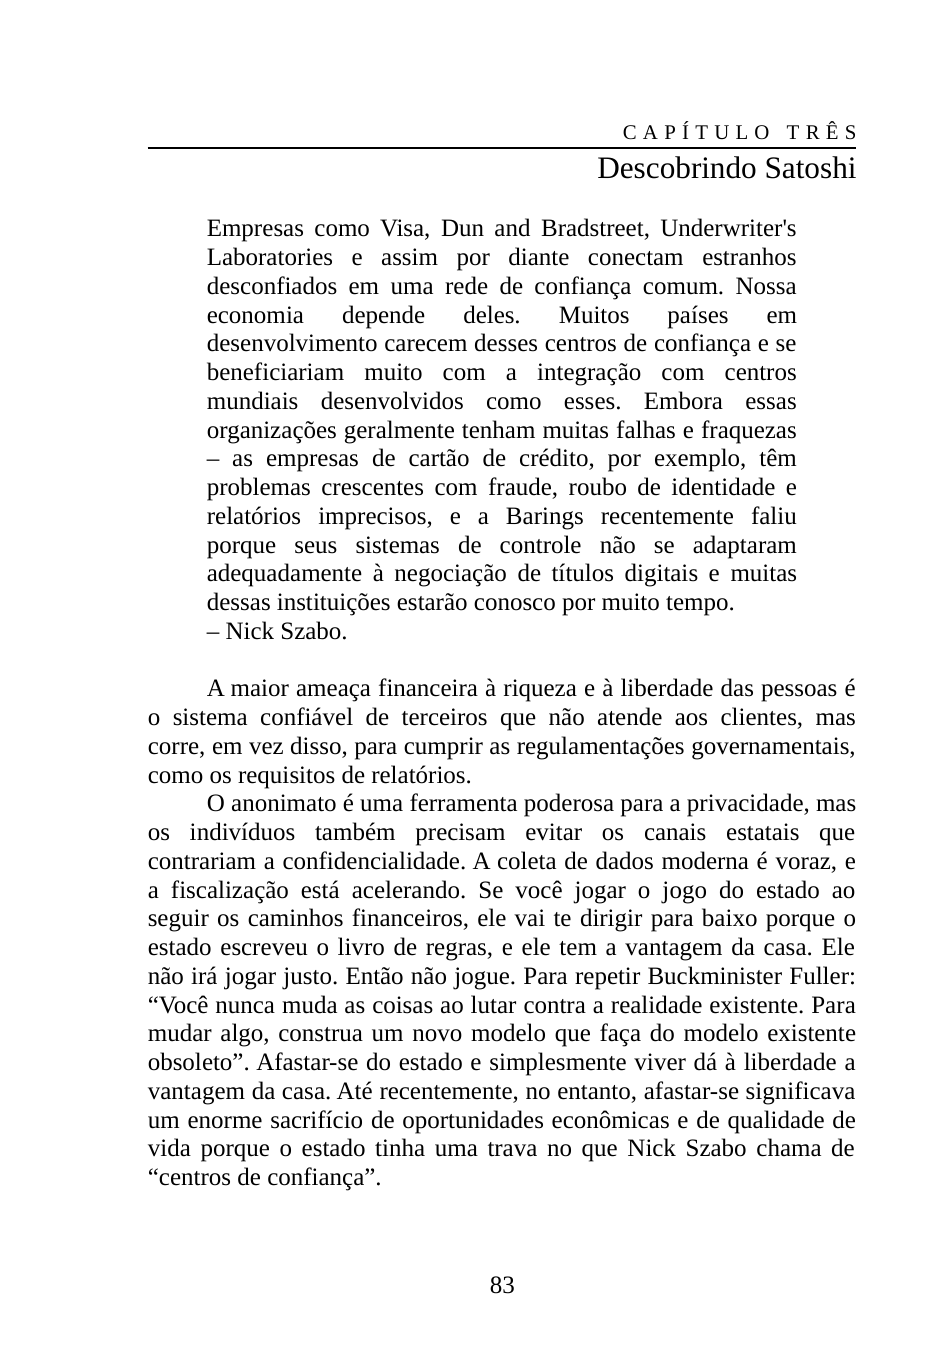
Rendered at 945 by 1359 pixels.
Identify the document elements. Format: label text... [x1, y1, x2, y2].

table_header [148, 118, 502, 147]
text – Nick Szabo. [207, 616, 797, 645]
text A maior ameaça financeira à riqueza e à liberdade das pessoas é o sistema confiável de terceiros que não atende aos clientes, mas corre, em vez disso, para cumprir as regulamentações governamentais, como os requisitos de relatórios. [148, 673, 856, 788]
table_header Capítulo Três [502, 118, 856, 147]
table_cell Descobrindo Satoshi [148, 149, 856, 185]
text O anonimato é uma ferramenta poderosa para a privacidade, mas os indivíduos também precisam evitar os canais estatais que contrariam a confidencialidade. A coleta de dados moderna é voraz, e a fiscalização está acelerando. Se você jogar o jogo do estado ao seguir os caminhos financeiros, ele vai te dirigir para baixo porque o estado escreveu o livro de regras, e ele tem a vantagem da casa. Ele não irá jogar justo. Então não jogue. Para repetir Buckminister Fuller: “Você nunca muda as coisas ao lutar contra a realidade existente. Para mudar algo, construa um novo modelo que faça do modelo existente obsoleto”. Afastar-se do estado e simplesmente viver dá à liberdade a vantagem da casa. Até recentemente, no entanto, afastar-se significava um enorme sacrifício de oportunidades econômicas e de qualidade de vida porque o estado tinha uma trava no que Nick Szabo chama de “centros de confiança”. [148, 788, 856, 1191]
text Empresas como Visa, Dun and Bradstreet, Underwriter's Laboratories e assim por diante conectam estranhos desconfiados em uma rede de confiança comum. Nossa economia depende deles. Muitos países em desenvolvimento carecem desses centros de confiança e se beneficiariam muito com a integração com centros mundiais desenvolvidos como esses. Embora essas organizações geralmente tenham muitas falhas e fraquezas – as empresas de cartão de crédito, por exemplo, têm problemas crescentes com fraude, roubo de identidade e relatórios imprecisos, e a Barings recentemente faliu porque seus sistemas de controle não se adaptaram adequadamente à negociação de títulos digitais e muitas dessas instituições estarão conosco por muito tempo. [207, 213, 797, 616]
